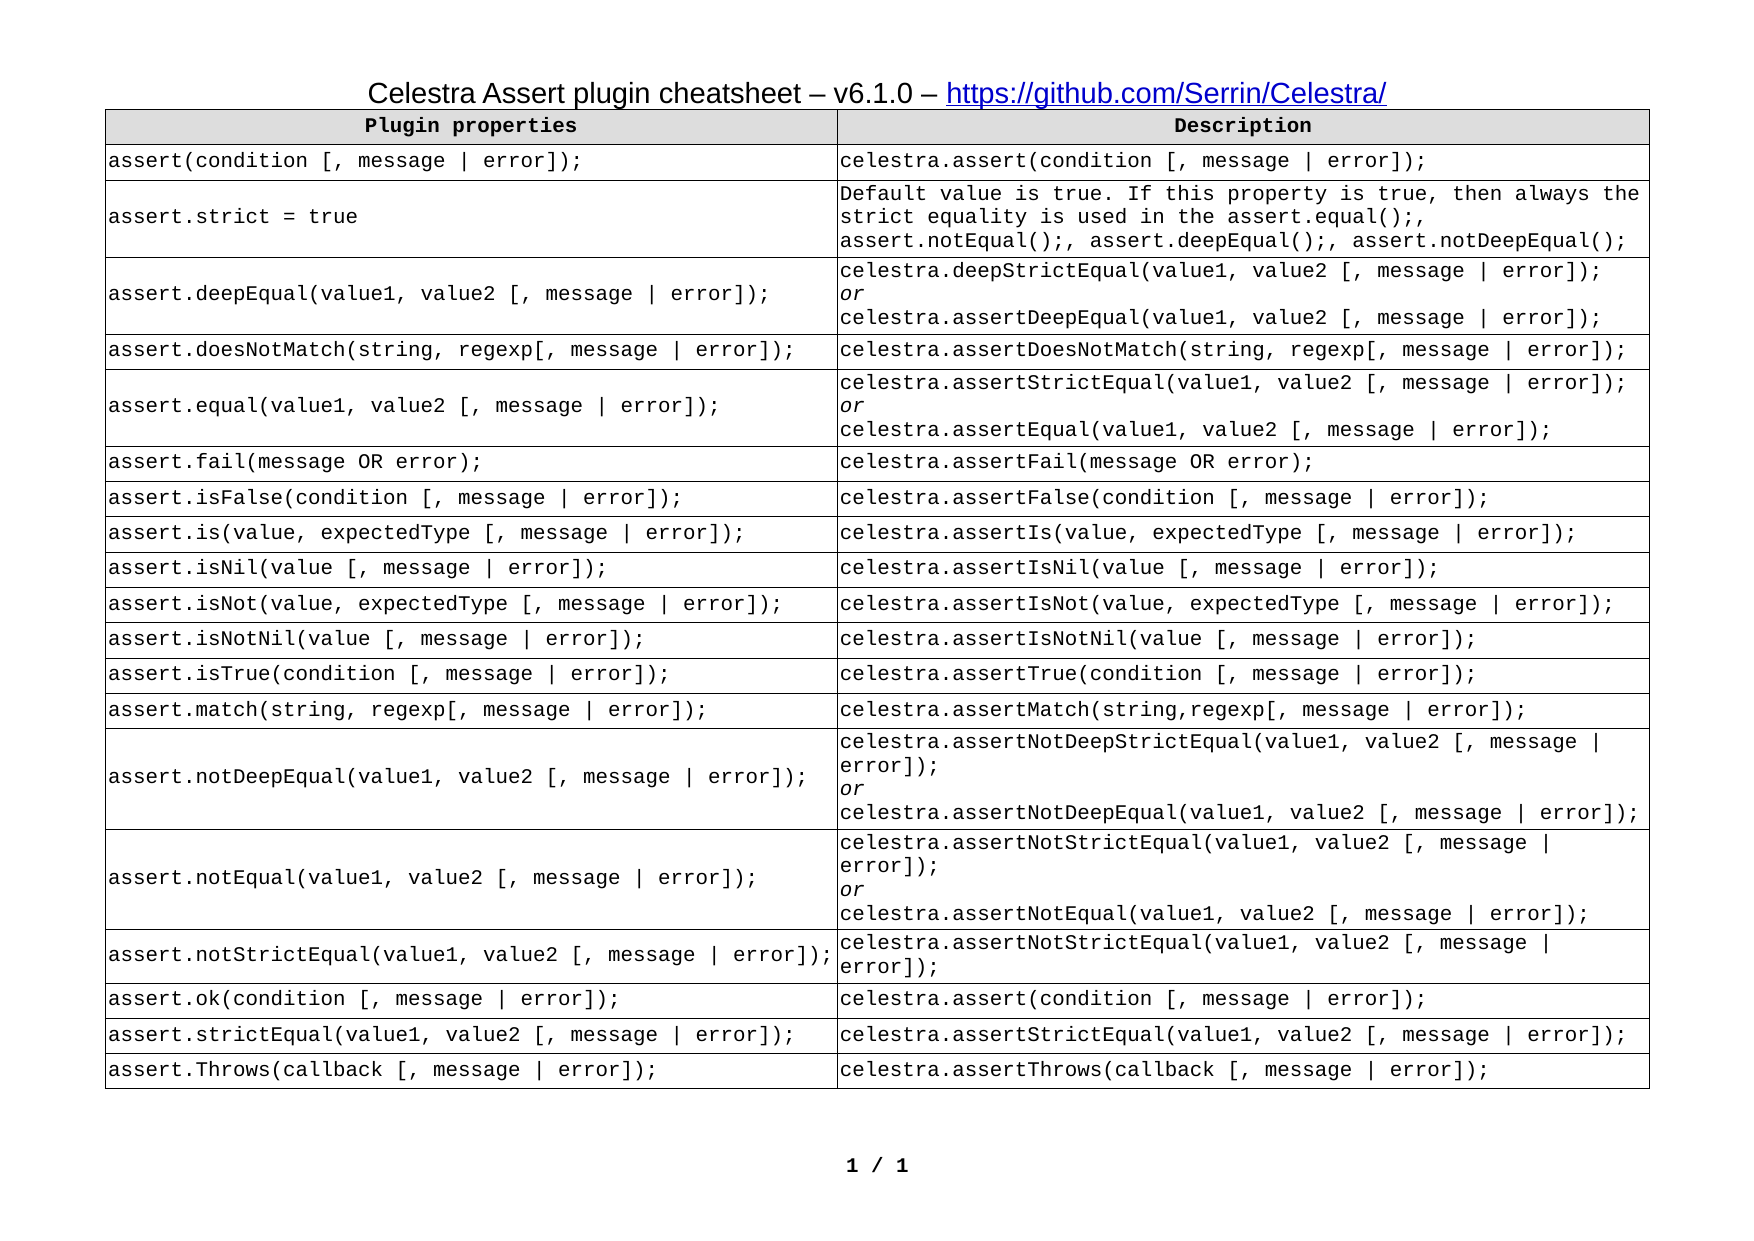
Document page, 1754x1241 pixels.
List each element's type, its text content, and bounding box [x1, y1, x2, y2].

table_cell celestra.assertStrictEqual(value1, value2 [, message | error]); or celestra.assertEqual(value1, value2 [, message | error]); [838, 370, 1649, 446]
table_cell assert.isFalse(condition [, message | error]); [106, 482, 837, 516]
table_cell assert.fail(message OR error); [106, 447, 837, 481]
table_cell assert.isNot(value, expectedType [, message | error]); [106, 588, 837, 622]
table_cell assert.ok(condition [, message | error]); [106, 984, 837, 1018]
table_cell celestra.assertFalse(condition [, message | error]); [838, 482, 1649, 516]
table_header Plugin properties [106, 110, 837, 144]
table_cell celestra.assertNotDeepStrictEqual(value1, value2 [, message | error]); or celestra.assertNotDeepEqual(value1, value2 [, message | error]); [838, 729, 1649, 829]
table_cell celestra.assertFail(message OR error); [838, 447, 1649, 481]
table_cell celestra.assertNotStrictEqual(value1, value2 [, message | error]); or celestra.assertNotEqual(value1, value2 [, message | error]); [838, 830, 1649, 929]
table_header Description [838, 110, 1649, 144]
table_cell celestra.assert(condition [, message | error]); [838, 145, 1649, 180]
table_cell Default value is true. If this property is true, then always the strict equality is used in the assert.equal();, assert.notEqual();, assert.deepEqual();, assert.notDeepEqual(); [838, 181, 1649, 257]
table_cell celestra.assertStrictEqual(value1, value2 [, message | error]); [838, 1019, 1649, 1053]
table_cell celestra.assertDoesNotMatch(string, regexp[, message | error]); [838, 335, 1649, 369]
table_cell assert(condition [, message | error]); [106, 145, 837, 180]
table_cell assert.strictEqual(value1, value2 [, message | error]); [106, 1019, 837, 1053]
table_cell celestra.assertIsNot(value, expectedType [, message | error]); [838, 588, 1649, 622]
table_cell assert.strict = true [106, 181, 837, 257]
text Celestra Assert plugin cheatsheet – v6.1.0 – https://github.com/Serrin/Celestra/ [105, 76, 1649, 109]
table_cell celestra.assertIsNil(value [, message | error]); [838, 553, 1649, 587]
table_cell assert.isTrue(condition [, message | error]); [106, 659, 837, 693]
table_cell assert.is(value, expectedType [, message | error]); [106, 517, 837, 552]
table_cell assert.notStrictEqual(value1, value2 [, message | error]); [106, 930, 837, 982]
table_cell assert.isNotNil(value [, message | error]); [106, 623, 837, 657]
table_cell celestra.assertNotStrictEqual(value1, value2 [, message | error]); [838, 930, 1649, 982]
table_cell celestra.assertIsNotNil(value [, message | error]); [838, 623, 1649, 657]
table_cell celestra.assertIs(value, expectedType [, message | error]); [838, 517, 1649, 552]
table_cell assert.match(string, regexp[, message | error]); [106, 694, 837, 728]
table_cell celestra.assertThrows(callback [, message | error]); [838, 1054, 1649, 1088]
table_cell celestra.deepStrictEqual(value1, value2 [, message | error]); or celestra.assertDeepEqual(value1, value2 [, message | error]); [838, 258, 1649, 333]
table_cell assert.Throws(callback [, message | error]); [106, 1054, 837, 1088]
table_cell assert.deepEqual(value1, value2 [, message | error]); [106, 258, 837, 333]
table_cell assert.notDeepEqual(value1, value2 [, message | error]); [106, 729, 837, 829]
table_cell assert.isNil(value [, message | error]); [106, 553, 837, 587]
table_cell assert.doesNotMatch(string, regexp[, message | error]); [106, 335, 837, 369]
table_cell celestra.assertMatch(string,regexp[, message | error]); [838, 694, 1649, 728]
table_cell celestra.assert(condition [, message | error]); [838, 984, 1649, 1018]
table_cell assert.notEqual(value1, value2 [, message | error]); [106, 830, 837, 929]
table_cell assert.equal(value1, value2 [, message | error]); [106, 370, 837, 446]
table_cell celestra.assertTrue(condition [, message | error]); [838, 659, 1649, 693]
